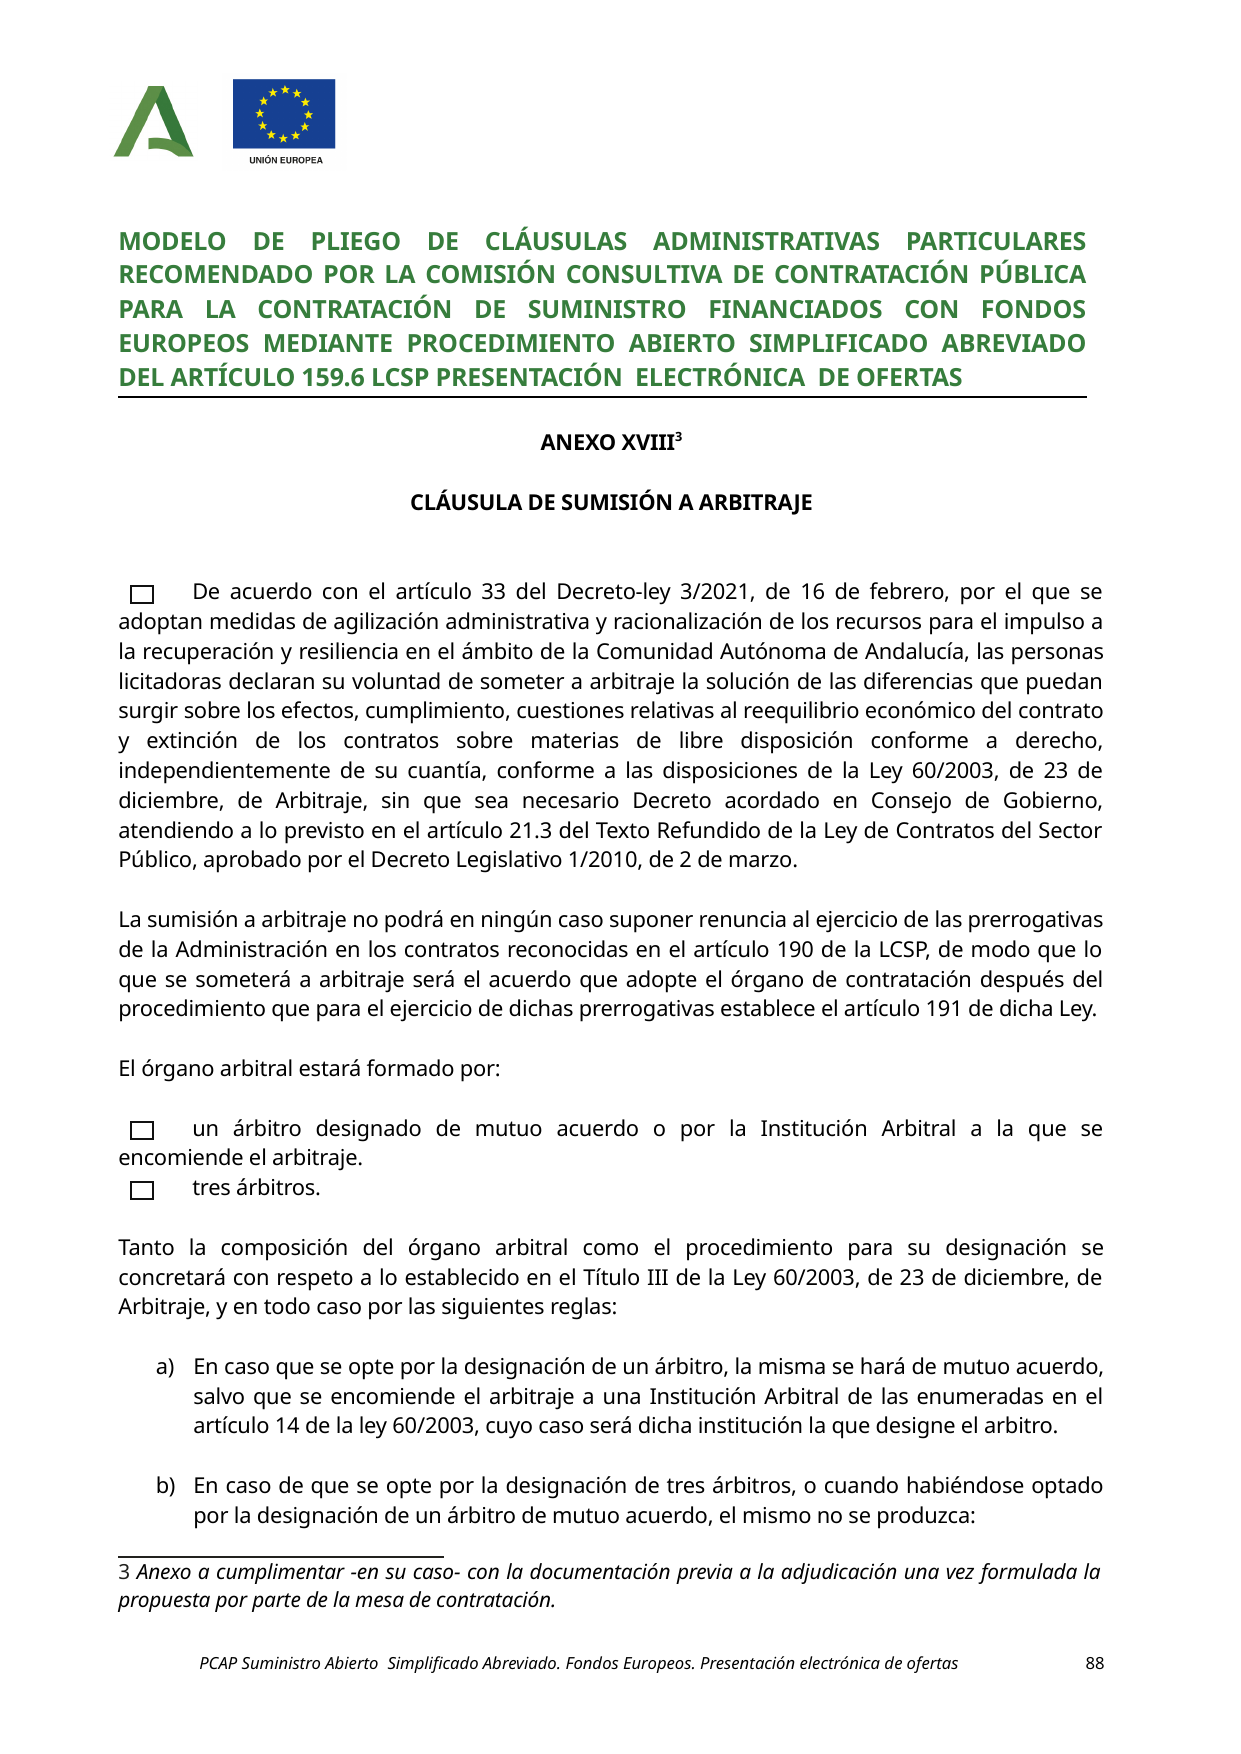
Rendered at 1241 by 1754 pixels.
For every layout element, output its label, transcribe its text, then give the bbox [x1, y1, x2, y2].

list En caso que se opte por la designación de un árbitro, la misma se hará de mutuo acuerdo, salvo que se encomiende el arbitraje a una Institución Arbitral de las enumeradas en el artículo 14 de la ley 60/2003, cuyo caso será dicha institución la que designe el arbitro. [156, 1351, 1104, 1440]
text tres árbitros. [118, 1172, 1104, 1202]
text La sumisión a arbitraje no podrá en ningún caso suponer renuncia al ejercicio de las prerrogativas de la Administración en los contratos reconocidas en el artículo 190 de la LCSP, de modo que lo que se someterá a arbitraje será el acuerdo que adopte el órgano de contratación después del procedimiento que para el ejercicio de dichas prerrogativas establece el artículo 191 de dicha Ley. [118, 904, 1104, 1023]
text un árbitro designado de mutuo acuerdo o por la Institución Arbitral a la que se encomiende el arbitraje. [118, 1113, 1104, 1172]
picture [109, 81, 198, 161]
text De acuerdo con el artículo 33 del Decreto-ley 3/2021, de 16 de febrero, por el que se adoptan medidas de agilización administrativa y racionalización de los recursos para el impulso a la recuperación y resiliencia en el ámbito de la Comunidad Autónoma de Andalucía, las personas licitadoras declaran su voluntad de someter a arbitraje la solución de las diferencias que puedan surgir sobre los efectos, cumplimiento, cuestiones relativas al reequilibrio económico del contrato y extinción de los contratos sobre materias de libre disposición conforme a derecho, independientemente de su cuantía, conforme a las disposiciones de la Ley 60/2003, de 23 de diciembre, de Arbitraje, sin que sea necesario Decreto acordado en Consejo de Gobierno, atendiendo a lo previsto en el artículo 21.3 del Texto Refundido de la Ley de Contratos del Sector Público, aprobado por el Decreto Legislativo 1/2010, de 2 de marzo. [118, 576, 1104, 874]
text ANEXO XVIII [118, 427, 1104, 457]
text Anexo a cumplimentar -en su caso- con la documentación previa a la adjudicación una vez formulada la propuesta por parte de la mesa de contratación. [118, 1557, 1104, 1614]
text El órgano arbitral estará formado por: [118, 1053, 1104, 1083]
text CLÁUSULA DE SUMISIÓN A ARBITRAJE [118, 487, 1104, 517]
text MODELO DE PLIEGO DE CLÁUSULAS ADMINISTRATIVAS PARTICULARES RECOMENDADO POR LA COMISIÓN CONSULTIVA DE CONTRATACIÓN PÚBLICA PARA LA CONTRATACIÓN DE SUMINISTRO FINANCIADOS CON FONDOS EUROPEOS MEDIANTE PROCEDIMIENTO ABIERTO SIMPLIFICADO ABREVIADO DEL ARTÍCULO 159.6 LCSP PRESENTACIÓN ELECTRÓNICA DE OFERTAS [118, 223, 1087, 396]
list En caso de que se opte por la designación de tres árbitros, o cuando habiéndose optado por la designación de un árbitro de mutuo acuerdo, el mismo no se produzca: [156, 1470, 1104, 1530]
text Tanto la composición del órgano arbitral como el procedimiento para su designación se concretará con respeto a lo establecido en el Título III de la Ley 60/2003, de 23 de diciembre, de Arbitraje, y en todo caso por las siguientes reglas: [118, 1232, 1104, 1321]
picture [221, 73, 347, 171]
